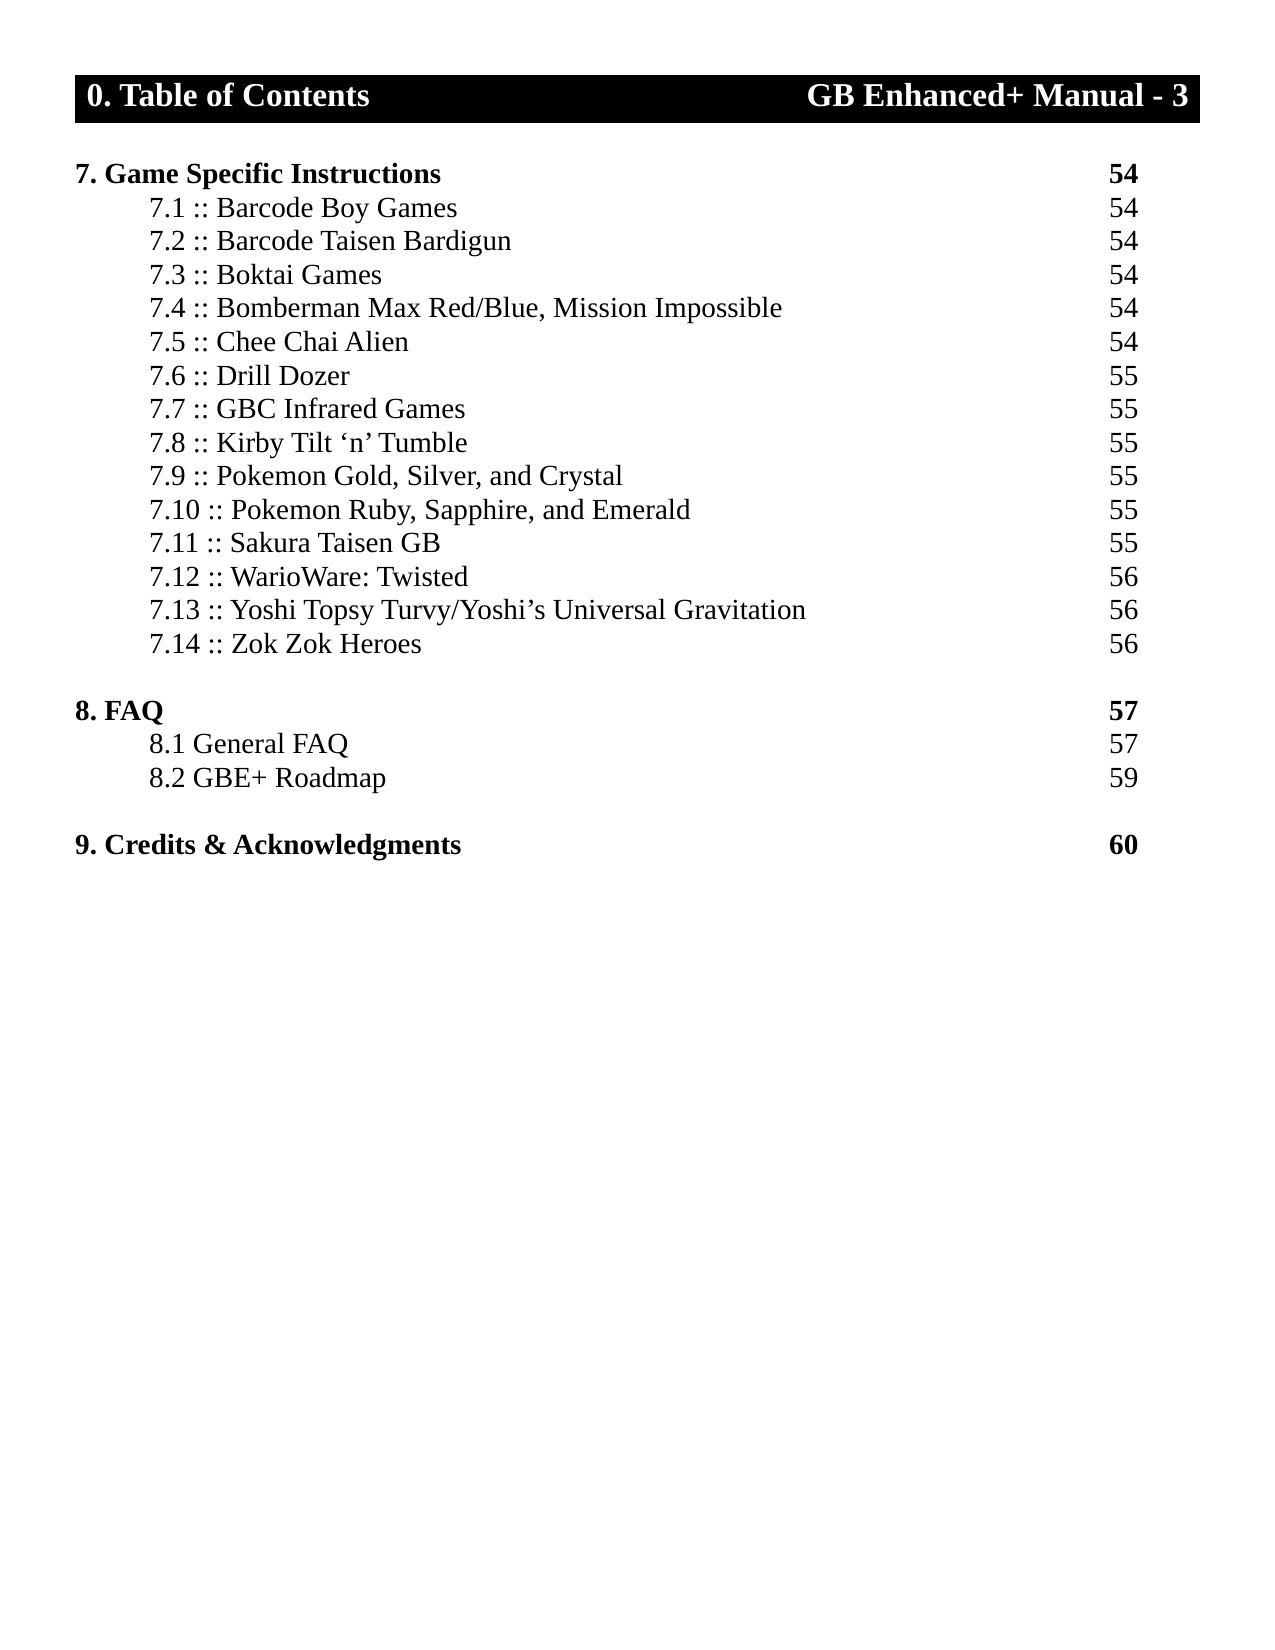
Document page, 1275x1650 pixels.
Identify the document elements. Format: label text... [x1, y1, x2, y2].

text 7.10 :: Pokemon Ruby, Sapphire, and Emerald 55 [75, 492, 1200, 525]
text 8.2 GBE+ Roadmap 59 [75, 760, 1200, 794]
text 9. Credits & Acknowledgments 60 [75, 827, 1200, 861]
text 7.6 :: Drill Dozer 55 [75, 358, 1200, 391]
text 8. FAQ 57 [75, 693, 1200, 727]
text 0. Table of Contents GB Enhanced+ Manual - 3 [75, 75, 1200, 122]
text 8.1 General FAQ 57 [75, 727, 1200, 760]
text 7.12 :: WarioWare: Twisted 56 [75, 559, 1200, 592]
text 7.5 :: Chee Chai Alien 54 [75, 324, 1200, 358]
text 7.3 :: Boktai Games 54 [75, 257, 1200, 291]
text 7. Game Specific Instructions 54 [75, 156, 1200, 190]
text 7.1 :: Barcode Boy Games 54 [75, 190, 1200, 223]
text 7.4 :: Bomberman Max Red/Blue, Mission Impossible 54 [75, 291, 1200, 324]
text 7.7 :: GBC Infrared Games 55 [75, 391, 1200, 425]
text 7.8 :: Kirby Tilt ‘n’ Tumble 55 [75, 425, 1200, 458]
text 7.11 :: Sakura Taisen GB 55 [75, 525, 1200, 559]
text 7.2 :: Barcode Taisen Bardigun 54 [75, 223, 1200, 257]
text 7.14 :: Zok Zok Heroes 56 [75, 626, 1200, 659]
text 7.13 :: Yoshi Topsy Turvy/Yoshi’s Universal Gravitation 56 [75, 592, 1200, 626]
text 7.9 :: Pokemon Gold, Silver, and Crystal 55 [75, 458, 1200, 492]
